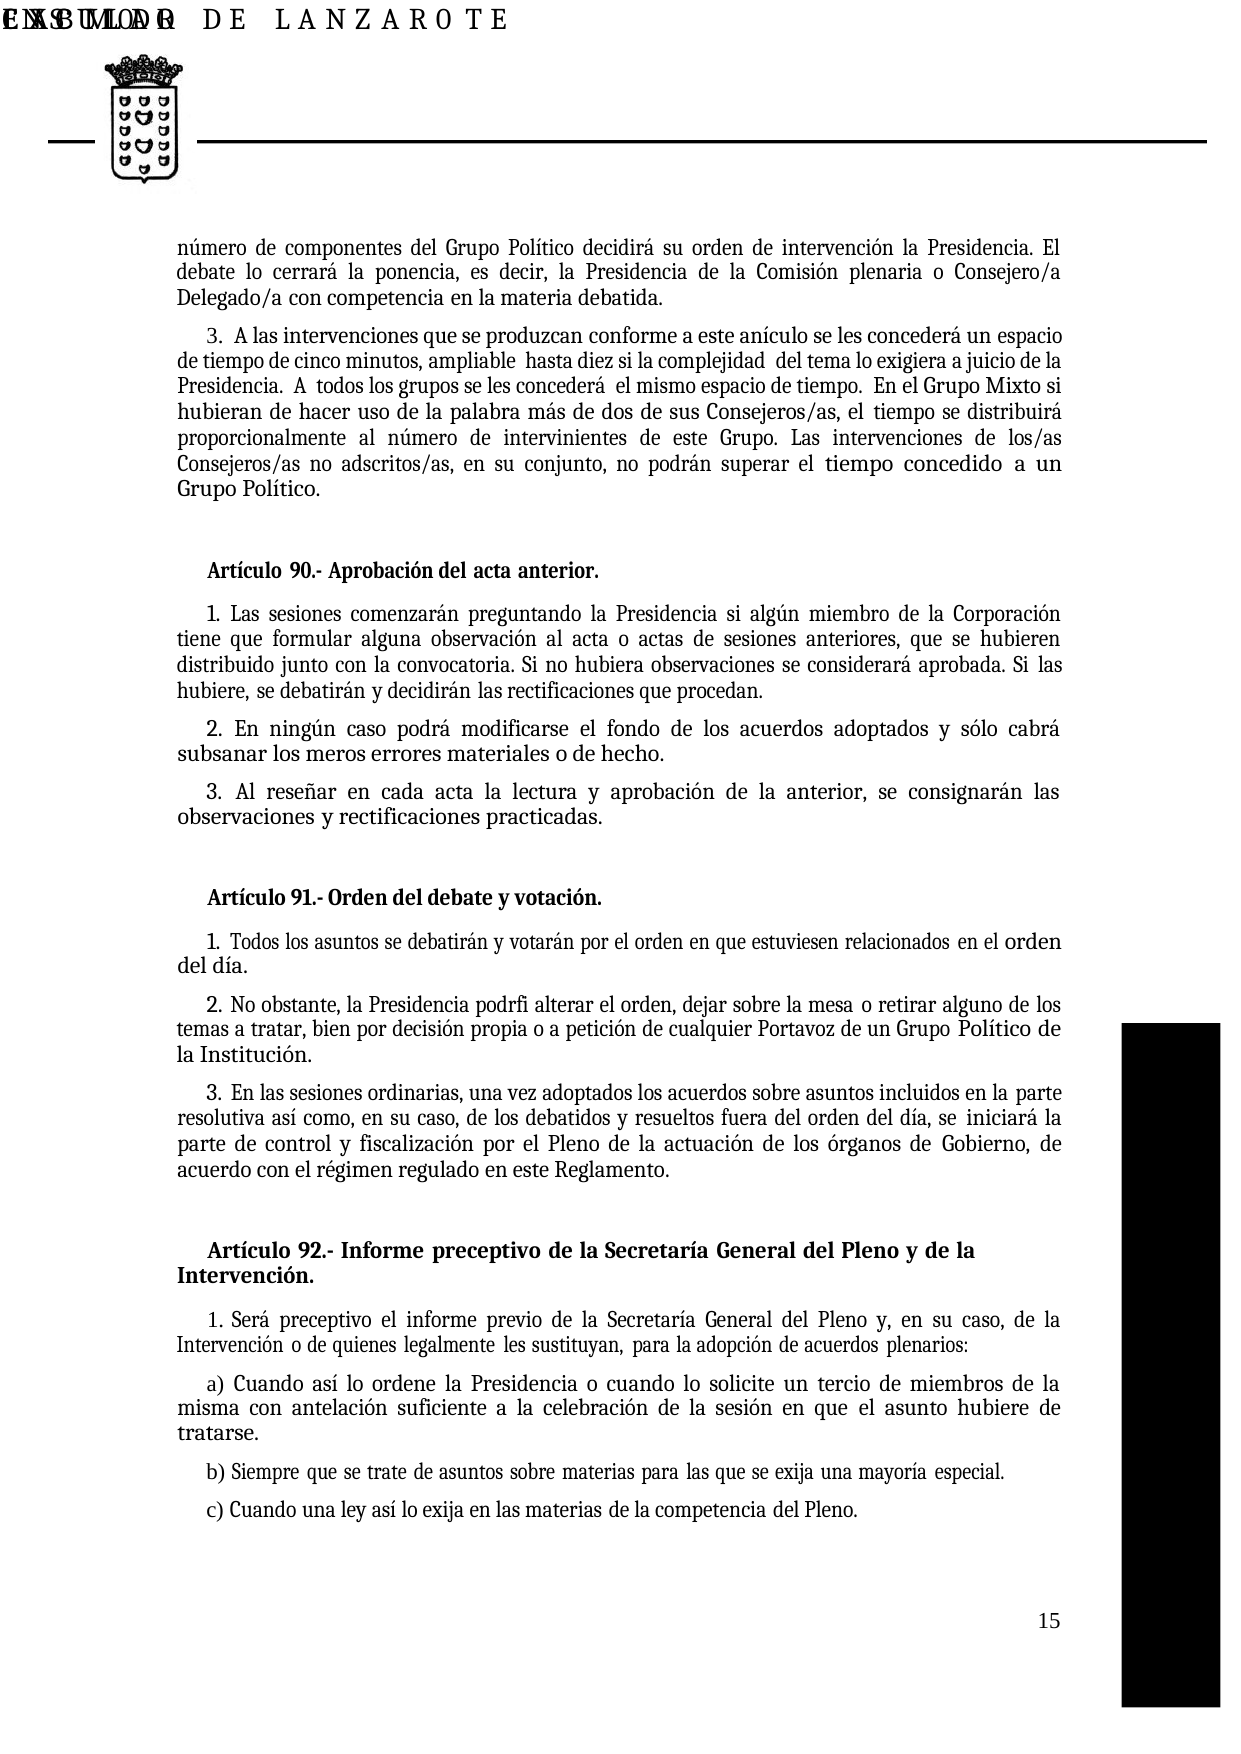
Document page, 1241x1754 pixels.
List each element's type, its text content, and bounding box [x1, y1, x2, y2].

list No obstante, la Presidencia podrfi alterar el orden, dejar sobre la mesa o retirar alguno de los temas a tratar, bien por decisión propia o a petición de cualquier Portavoz de un Grupo Político de la Institución. [176, 992, 1061, 1068]
list Cuando una ley así lo exija en las materias de la competencia del Pleno. [206, 1495, 1121, 1523]
list En las sesiones ordinarias, una vez adoptados los acuerdos sobre asuntos incluidos en la parte resolutiva así como, en su caso, de los debatidos y resueltos fuera del orden del día, se iniciará la parte de control y fiscalización por el Pleno de la actuación de los órganos de Gobierno, de acuerdo con el régimen regulado en este Reglamento. [177, 1080, 1062, 1183]
picture [95, 38, 197, 194]
subtitle Artículo 92.- Informe preceptivo de la Secretaría General del Pleno y de la Intervención. [177, 1238, 1074, 1290]
list Será preceptivo el informe previo de la Secretaría General del Pleno y, en su caso, de la Intervención o de quienes legalmente les sustituyan, para la adopción de acuerdos plenarios: [176, 1307, 1063, 1359]
list Al reseñar en cada acta la lectura y aprobación de la anterior, se consignarán las observaciones y rectificaciones practicadas. [177, 779, 1062, 830]
subtitle Artículo 91.- Orden del debate y votación. [207, 884, 1230, 912]
list En ningún caso podrá modificarse el fondo de los acuerdos adoptados y sólo cabrá subsanar los meros errores materiales o de hecho. [177, 716, 1061, 767]
list A las intervenciones que se produzcan conforme a este anículo se les concederá un espacio de tiempo de cinco minutos, ampliable hasta diez si la complejidad del tema lo exigiera a juicio de la Presidencia. A todos los grupos se les concederá el mismo espacio de tiempo. En el Grupo Mixto si hubieran de hacer uso de la palabra más de dos de sus Consejeros/as, el tiempo se distribuirá proporcionalmente al número de intervinientes de este Grupo. Las intervenciones de los/as Consejeros/as no adscritos/as, en su conjunto, no podrán superar el tiempo concedido a un Grupo Político. [177, 323, 1062, 503]
list Cuando así lo ordene la Presidencia o cuando lo solicite un tercio de miembros de la misma con antelación suficiente a la celebración de la sesión en que el asunto hubiere de tratarse. [177, 1371, 1061, 1447]
list Siempre que se trate de asuntos sobre materias para las que se exija una mayoría especial. [206, 1458, 1121, 1486]
text número de componentes del Grupo Político decidirá su orden de intervención la Presidencia. El debate lo cerrará la ponencia, es decir, la Presidencia de la Comisión plenaria o Consejero/a Delegado/a con competencia en la materia debatida. [176, 235, 1062, 311]
subtitle Artículo 90.- Aprobación del acta anterior. [207, 557, 1230, 584]
list Las sesiones comenzarán preguntando la Presidencia si algún miembro de la Corporación tiene que formular alguna observación al acta o actas de sesiones anteriores, que se hubieren distribuido junto con la convocatoria. Si no hubiera observaciones se considerará aprobada. Si las hubiere, se debatirán y decidirán las rectificaciones que procedan. [177, 601, 1062, 704]
list Todos los asuntos se debatirán y votarán por el orden en que estuviesen relacionados en el orden del día. [177, 929, 1062, 980]
